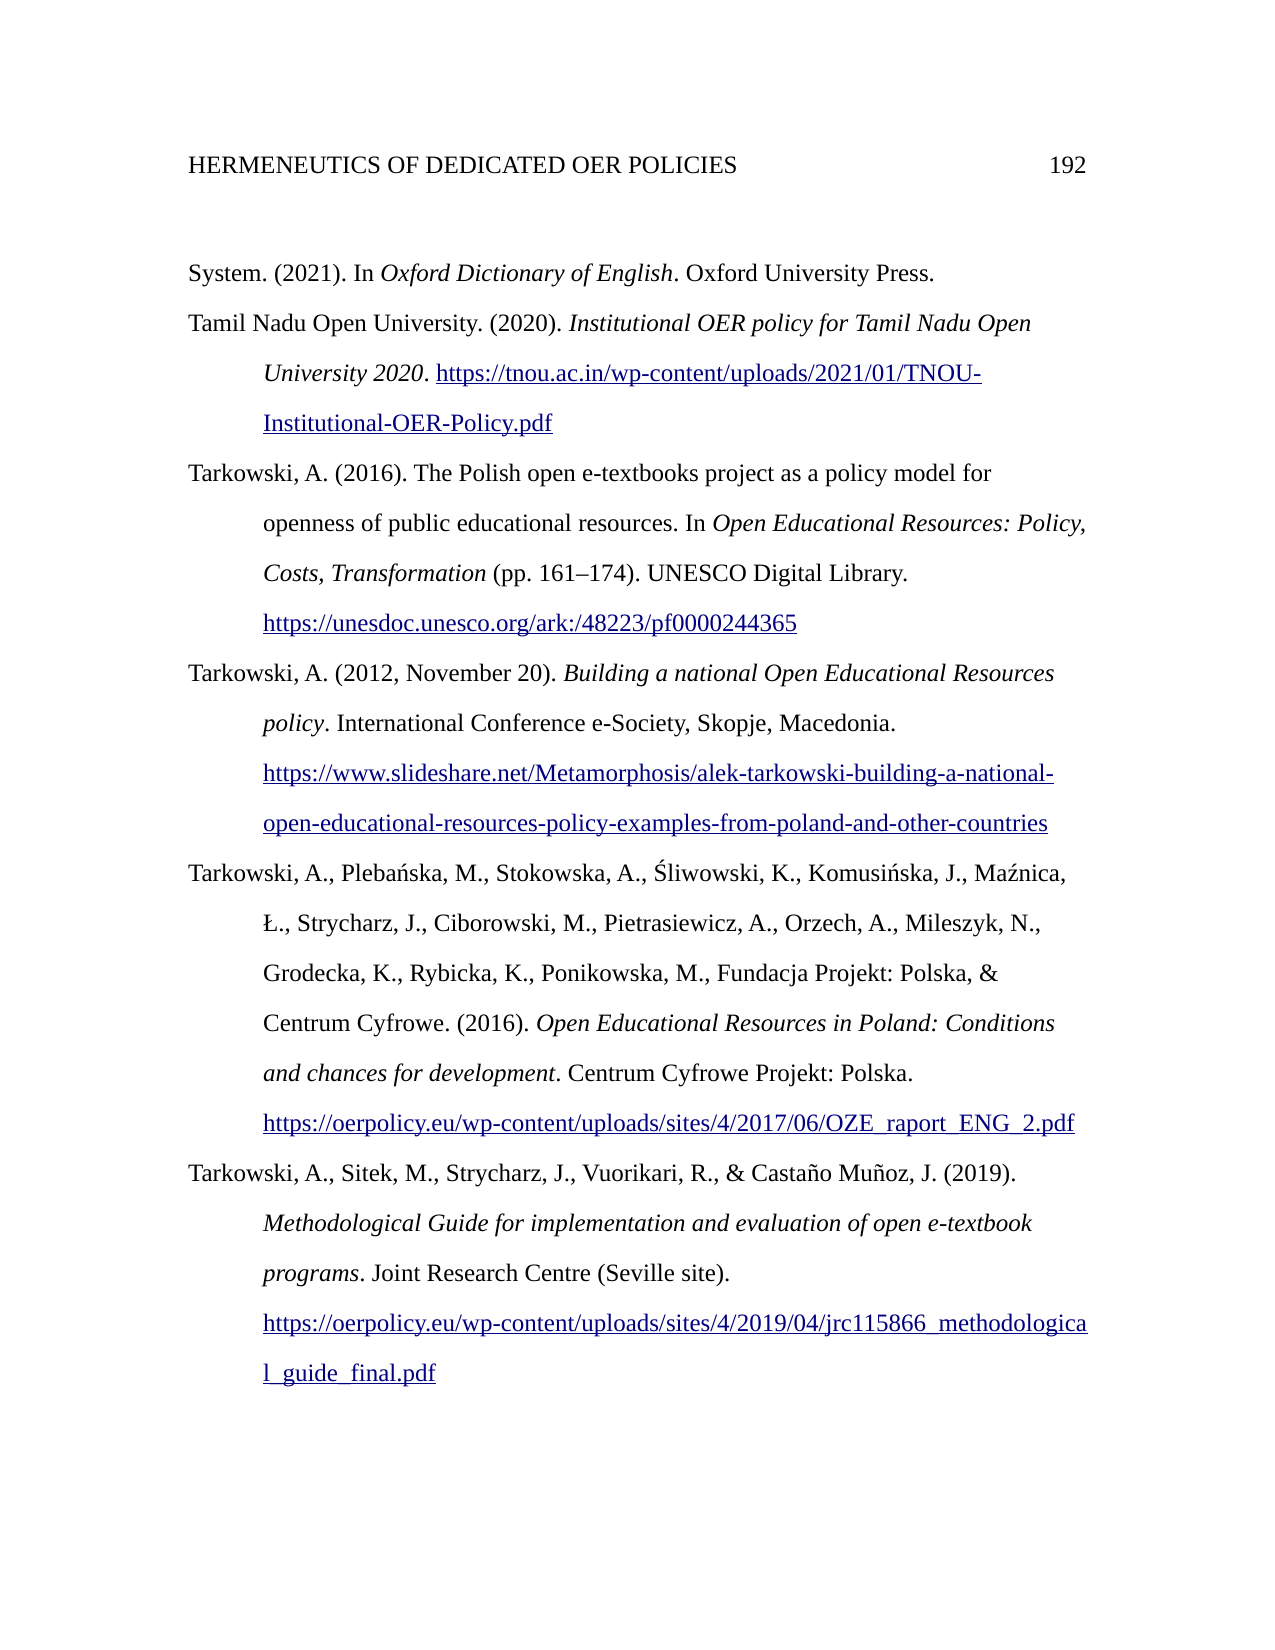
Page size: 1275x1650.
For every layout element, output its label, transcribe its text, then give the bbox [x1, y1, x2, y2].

text Tarkowski, A. (2012, November 20). Building a national Open Educational Resources policy. International Conference e-Society, Skopje, Macedonia. https://www.slideshare.net/Metamorphosis/alek-tarkowski-building-a-national-open-educational-resources-policy-examples-from-poland-and-other-countries [188, 637, 1087, 837]
text Tarkowski, A., Plebańska, M., Stokowska, A., Śliwowski, K., Komusińska, J., Maźnica, Ł., Strycharz, J., Ciborowski, M., Pietrasiewicz, A., Orzech, A., Mileszyk, N., Grodecka, K., Rybicka, K., Ponikowska, M., Fundacja Projekt: Polska, & Centrum Cyfrowe. (2016). Open Educational Resources in Poland: Conditions and chances for development. Centrum Cyfrowe Projekt: Polska. https://oerpolicy.eu/wp-content/uploads/sites/4/2017/06/OZE_raport_ENG_2.pdf [188, 837, 1087, 1137]
text System. (2021). In Oxford Dictionary of English. Oxford University Press. [188, 237, 1087, 287]
text Tarkowski, A., Sitek, M., Strycharz, J., Vuorikari, R., & Castaño Muñoz, J. (2019). Methodological Guide for implementation and evaluation of open e-textbook programs. Joint Research Centre (Seville site). https://oerpolicy.eu/wp-content/uploads/sites/4/2019/04/jrc115866_methodological_guide_final.pdf [188, 1137, 1087, 1387]
text Tamil Nadu Open University. (2020). Institutional OER policy for Tamil Nadu Open University 2020. https://tnou.ac.in/wp-content/uploads/2021/01/TNOU-Institutional-OER-Policy.pdf [188, 287, 1087, 437]
text Tarkowski, A. (2016). The Polish open e-textbooks project as a policy model for openness of public educational resources. In Open Educational Resources: Policy, Costs, Transformation (pp. 161–174). UNESCO Digital Library. https://unesdoc.unesco.org/ark:/48223/pf0000244365 [188, 437, 1087, 637]
